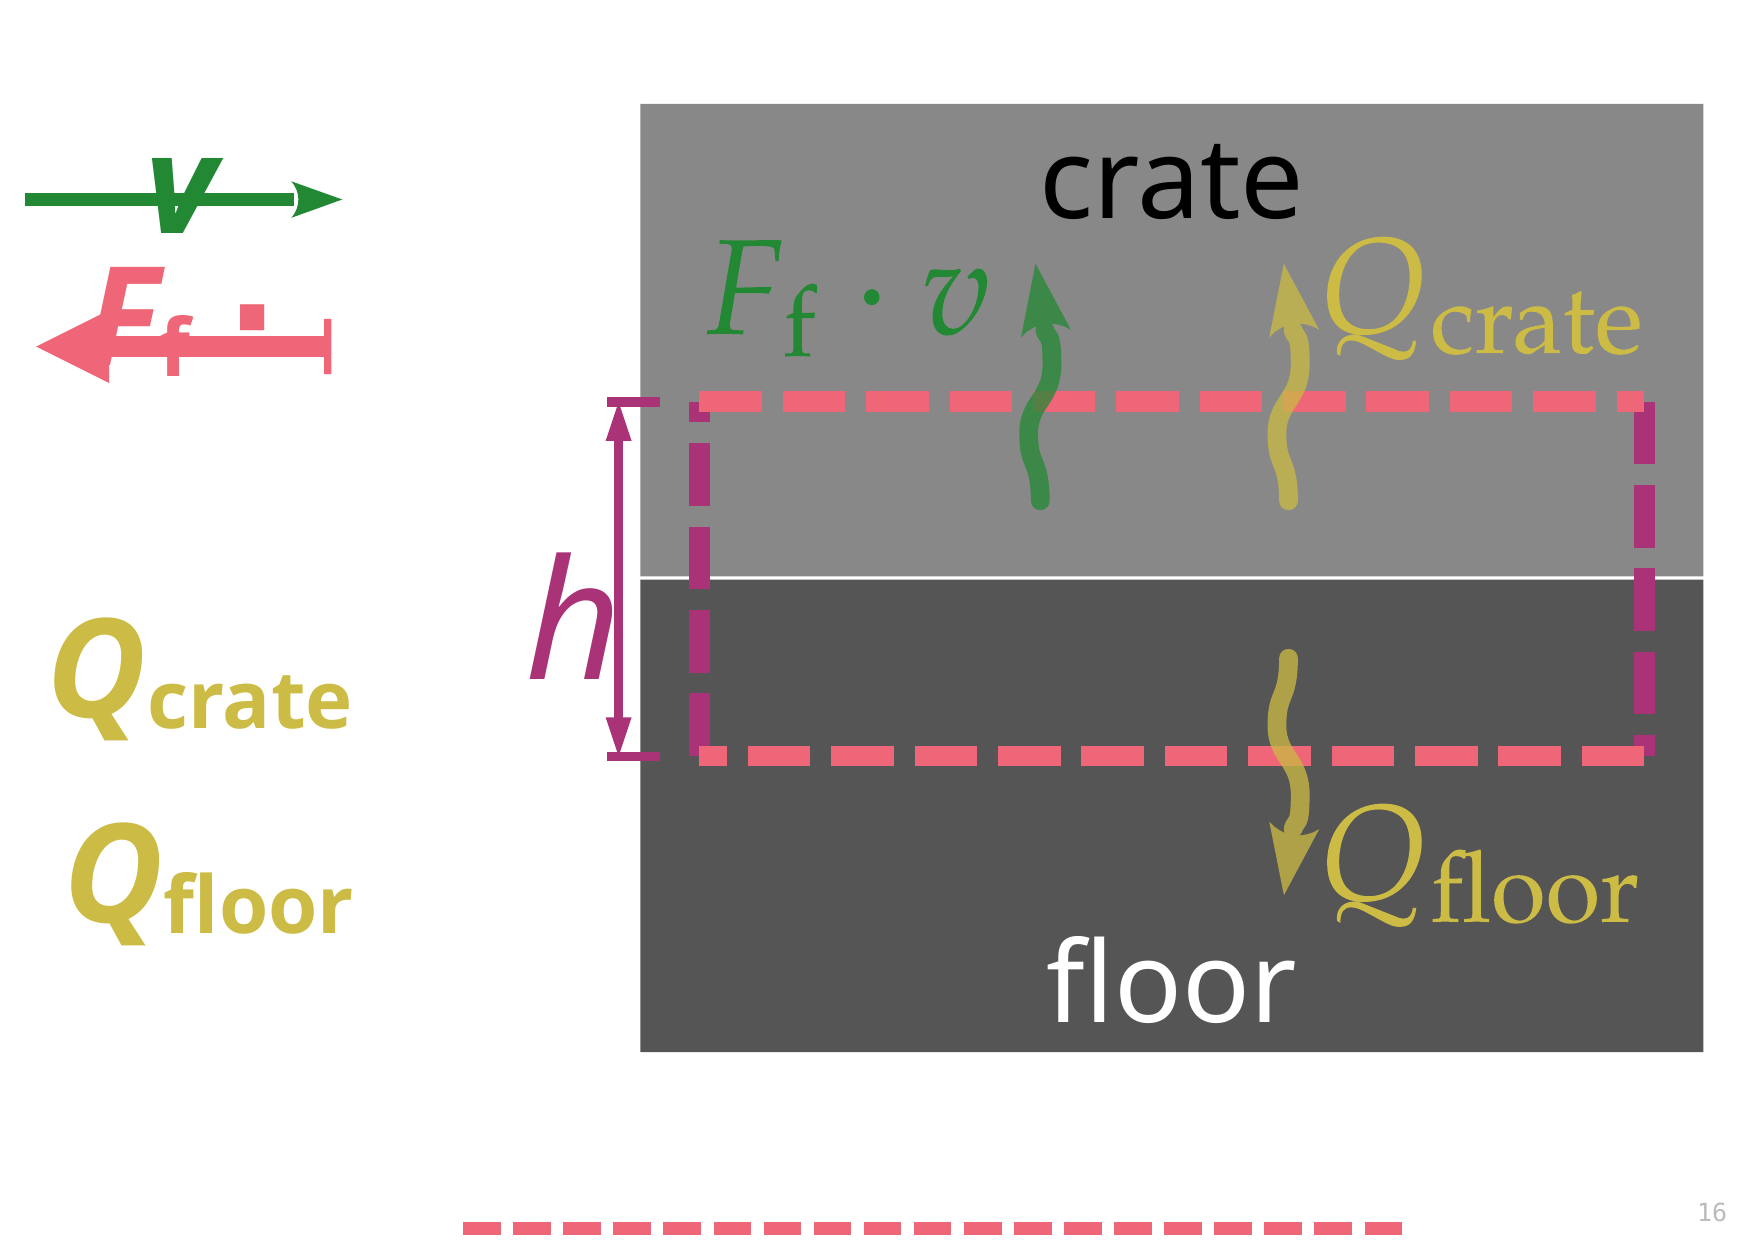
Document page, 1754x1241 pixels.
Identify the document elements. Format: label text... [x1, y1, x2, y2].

text_box crate [1036, 90, 1308, 219]
text_box Ff ⋅ [110, 357, 296, 364]
text_box [640, 103, 1704, 577]
text_box floor [1039, 935, 1305, 1063]
text_box v [130, 78, 237, 211]
text_box Qcrate [32, 563, 350, 716]
text_box [640, 579, 1704, 1053]
text_box Ff ⋅ [71, 211, 296, 336]
text_box Qfloor [48, 768, 362, 921]
text_box h [510, 494, 614, 676]
